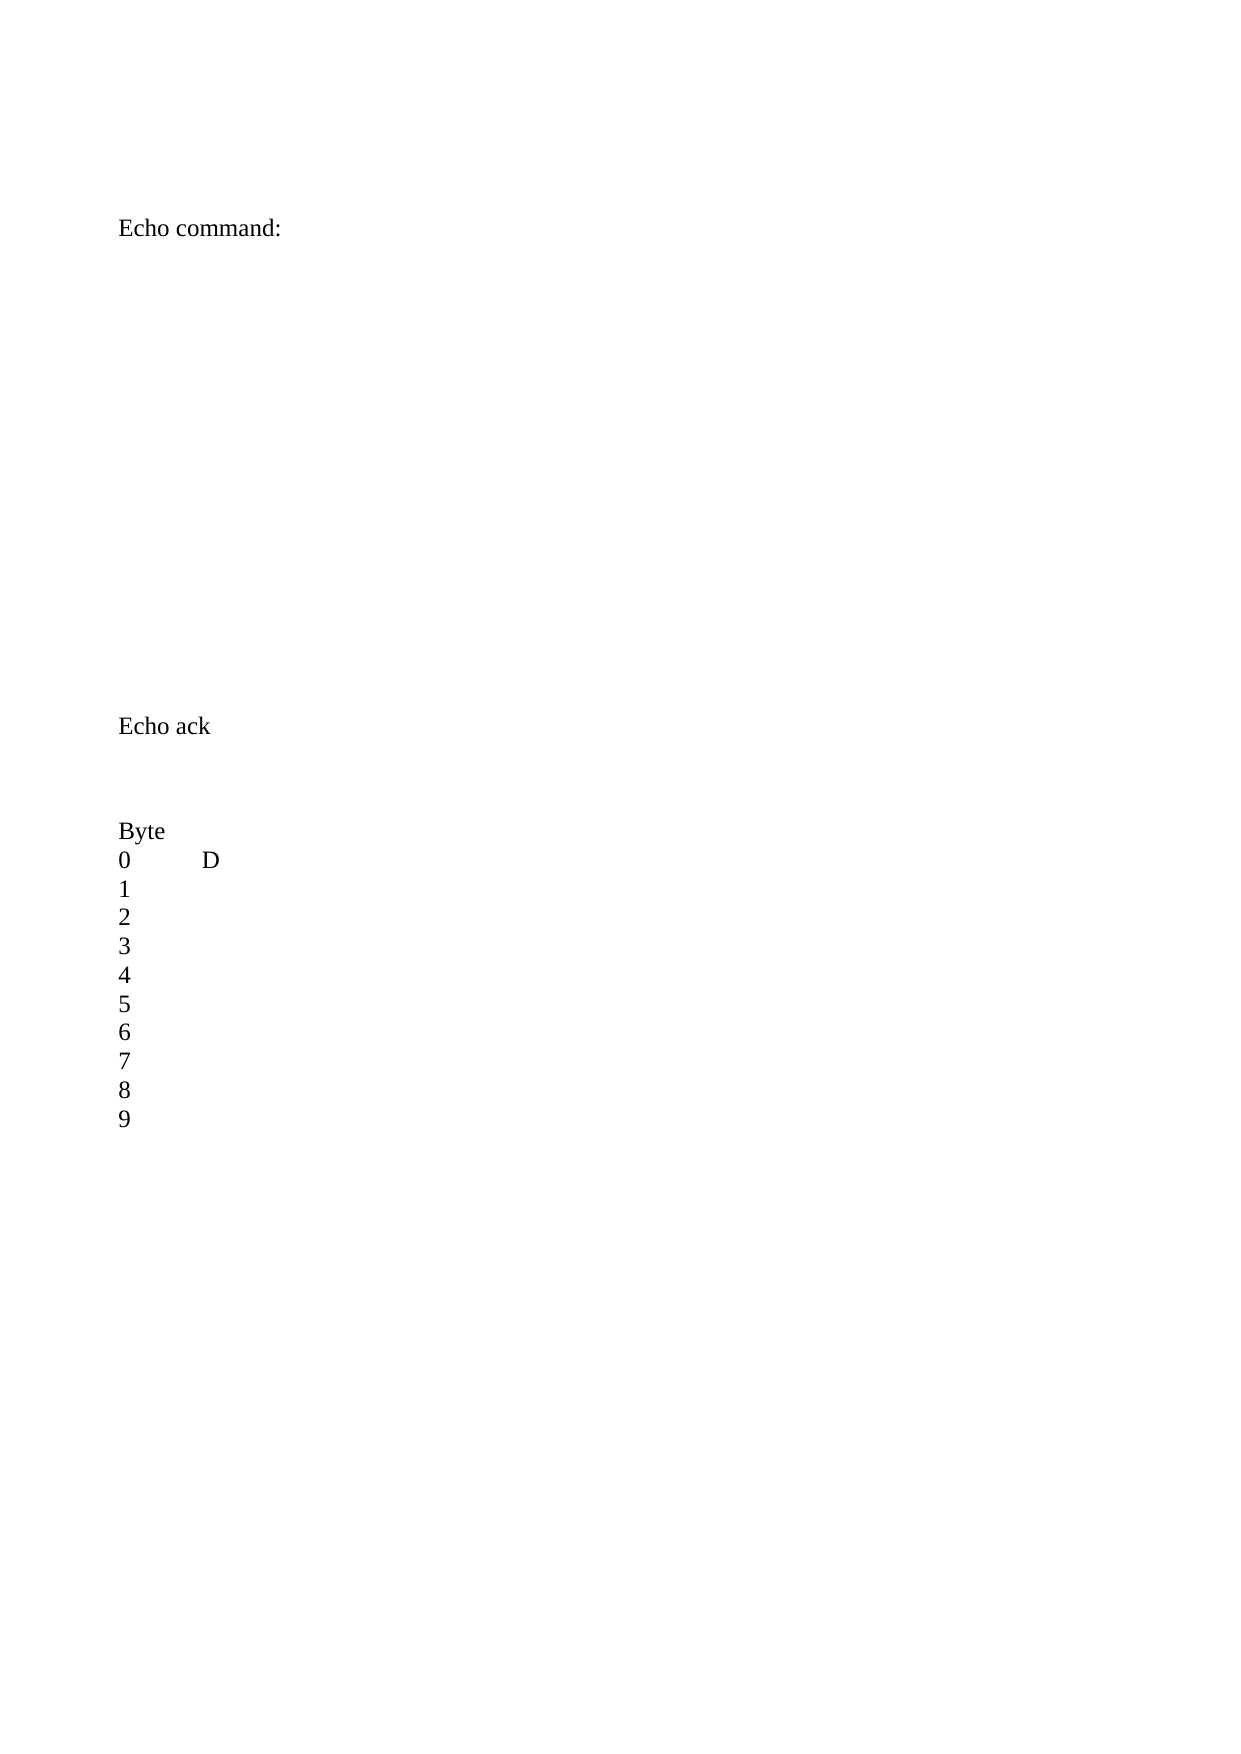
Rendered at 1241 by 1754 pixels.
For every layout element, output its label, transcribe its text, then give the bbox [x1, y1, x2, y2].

table_cell [871, 625, 955, 653]
table_cell [787, 1133, 871, 1161]
table_cell [955, 481, 1038, 510]
table_header [453, 309, 536, 337]
table_cell [704, 625, 787, 653]
table_cell [118, 1133, 202, 1161]
table_cell [1038, 510, 1122, 538]
table_cell [453, 1046, 536, 1075]
table_cell [118, 395, 202, 423]
table_cell [871, 1046, 954, 1075]
table_cell [369, 903, 453, 931]
table_cell [295, 931, 369, 960]
table_cell [620, 1075, 704, 1104]
table_cell [1038, 1075, 1122, 1104]
table_cell [788, 337, 871, 366]
table_cell D [202, 845, 295, 874]
table_cell [704, 1104, 787, 1132]
table_cell [453, 596, 536, 625]
table_cell [788, 596, 871, 625]
table_cell [453, 1075, 536, 1104]
table_header [536, 309, 620, 337]
table_cell [118, 625, 202, 653]
table_cell [955, 1018, 1038, 1046]
table_cell [369, 625, 453, 653]
table_cell 6 [118, 1018, 202, 1046]
table_cell 5 [118, 989, 202, 1017]
table_cell [285, 481, 369, 510]
table_header Byte [118, 816, 202, 845]
table_cell [620, 510, 704, 538]
table_cell [1038, 481, 1122, 510]
table_cell [536, 845, 620, 874]
table_cell [871, 903, 954, 931]
table_cell [620, 874, 704, 902]
table_cell [295, 874, 369, 902]
table_cell [369, 481, 453, 510]
table_cell [871, 874, 954, 902]
table_cell [955, 625, 1038, 653]
table_cell [536, 874, 620, 902]
table_cell [369, 1046, 453, 1075]
table_cell [369, 596, 453, 625]
table_cell [202, 1046, 295, 1075]
table_cell [1038, 1104, 1122, 1132]
table_header [704, 816, 787, 845]
table_cell [285, 625, 369, 653]
table_cell 7 [118, 1046, 202, 1075]
table_cell [285, 539, 369, 567]
table_cell [704, 960, 787, 989]
table_cell [536, 1104, 620, 1132]
table_cell [369, 395, 453, 423]
table_cell 9 [118, 1104, 202, 1132]
table_cell [536, 1133, 620, 1161]
table_cell [453, 481, 536, 510]
table_cell [787, 1046, 871, 1075]
table_cell [536, 567, 620, 596]
table_cell [536, 1075, 620, 1104]
table_cell [787, 1018, 871, 1046]
table_cell [1038, 452, 1122, 481]
table_cell [1038, 903, 1122, 931]
table_cell [453, 874, 536, 902]
table_cell [620, 539, 704, 567]
table_cell [453, 903, 536, 931]
table_cell [202, 510, 285, 538]
table_cell [453, 395, 536, 423]
table_cell [285, 337, 369, 366]
table_cell [787, 960, 871, 989]
table_cell [369, 931, 453, 960]
table_cell [453, 845, 536, 874]
table_cell [202, 1075, 295, 1104]
table_cell [620, 903, 704, 931]
table_cell [704, 989, 787, 1017]
table_cell [1038, 1133, 1122, 1161]
table_cell [1038, 989, 1122, 1017]
table_cell [369, 874, 453, 902]
table_cell [704, 1075, 787, 1104]
table_cell [620, 845, 704, 874]
table_cell [1038, 1018, 1122, 1046]
text Echo ack [118, 711, 1122, 740]
table_cell [955, 903, 1038, 931]
table_cell [787, 874, 871, 902]
table_header [788, 309, 871, 337]
table_cell [787, 903, 871, 931]
table_cell [369, 1133, 453, 1161]
table_header [620, 816, 704, 845]
table_cell [536, 1046, 620, 1075]
table_header [787, 816, 871, 845]
table_cell [620, 931, 704, 960]
table_cell [536, 903, 620, 931]
table_cell [1038, 931, 1122, 960]
table_cell [1038, 845, 1122, 874]
table_cell [369, 989, 453, 1017]
table_cell [955, 596, 1038, 625]
table_cell [620, 366, 704, 395]
table_cell [871, 845, 954, 874]
table_cell [369, 337, 453, 366]
table_cell [704, 596, 787, 625]
table_cell [1038, 596, 1122, 625]
table_cell [536, 366, 620, 395]
table_cell [704, 931, 787, 960]
table_cell [704, 1046, 787, 1075]
table_header [955, 309, 1038, 337]
table_cell [1038, 337, 1122, 366]
table_cell [871, 337, 955, 366]
table_cell [788, 567, 871, 596]
table_cell [118, 424, 202, 452]
table_header [536, 816, 620, 845]
table_cell [871, 1133, 954, 1161]
table_cell [369, 452, 453, 481]
table_cell [369, 845, 453, 874]
table_header [955, 816, 1038, 845]
table_cell [536, 510, 620, 538]
table_header [620, 309, 704, 337]
table_cell [285, 366, 369, 395]
table_cell [118, 596, 202, 625]
table_cell [788, 510, 871, 538]
table_cell [620, 1104, 704, 1132]
table_cell [295, 845, 369, 874]
table_cell [118, 481, 202, 510]
table_cell [787, 1075, 871, 1104]
table_cell [955, 424, 1038, 452]
table_cell [1038, 960, 1122, 989]
table_cell [1038, 366, 1122, 395]
table_cell [118, 510, 202, 538]
table_cell [369, 960, 453, 989]
table_cell [620, 395, 704, 423]
table_cell [453, 424, 536, 452]
table_cell [955, 1046, 1038, 1075]
table_cell [620, 989, 704, 1017]
table_cell [202, 395, 285, 423]
table_cell [788, 395, 871, 423]
table_cell [871, 539, 955, 567]
table_cell [369, 366, 453, 395]
table_cell [788, 539, 871, 567]
table_cell [118, 539, 202, 567]
table_cell [704, 567, 787, 596]
table_cell [871, 424, 955, 452]
table_cell [285, 424, 369, 452]
table_cell [620, 424, 704, 452]
table_header [871, 309, 955, 337]
table_cell [369, 1018, 453, 1046]
table_cell [536, 481, 620, 510]
table_cell [202, 903, 295, 931]
table_cell [202, 337, 285, 366]
table_cell [955, 845, 1038, 874]
table_header [202, 309, 285, 337]
table_cell [202, 567, 285, 596]
table_cell 8 [118, 1075, 202, 1104]
table_cell [620, 960, 704, 989]
table_cell [704, 366, 787, 395]
table_header [1038, 309, 1122, 337]
table_header [202, 816, 295, 845]
table_cell [202, 1133, 295, 1161]
table_cell [202, 989, 295, 1017]
table_cell [536, 395, 620, 423]
table_cell [285, 567, 369, 596]
table_cell [620, 481, 704, 510]
table_cell [620, 596, 704, 625]
table_cell [202, 625, 285, 653]
table_cell [536, 539, 620, 567]
table_header [118, 309, 202, 337]
table_cell 1 [118, 874, 202, 902]
table_cell [295, 1075, 369, 1104]
table_header [1038, 816, 1122, 845]
table_cell [536, 596, 620, 625]
table_cell [1038, 424, 1122, 452]
table_cell [955, 960, 1038, 989]
table_cell [871, 1104, 954, 1132]
table_cell [788, 625, 871, 653]
table_cell [453, 989, 536, 1017]
table_cell [295, 960, 369, 989]
table_cell [871, 567, 955, 596]
table_cell [118, 452, 202, 481]
table_cell [704, 452, 787, 481]
table_cell [620, 337, 704, 366]
table_cell [871, 510, 955, 538]
table_cell [369, 567, 453, 596]
table_cell 2 [118, 903, 202, 931]
text Echo command: [118, 213, 1122, 242]
table_cell [295, 1104, 369, 1132]
table_cell [955, 337, 1038, 366]
table_cell [787, 845, 871, 874]
table_cell [453, 452, 536, 481]
table_cell 3 [118, 931, 202, 960]
table_cell [453, 337, 536, 366]
table_cell [788, 424, 871, 452]
table_cell [787, 1104, 871, 1132]
table_cell [620, 1018, 704, 1046]
table_cell 4 [118, 960, 202, 989]
table_cell [295, 903, 369, 931]
table_cell [1038, 539, 1122, 567]
table_cell [202, 366, 285, 395]
table_cell [453, 1133, 536, 1161]
table_cell [536, 989, 620, 1017]
table_cell [955, 989, 1038, 1017]
table_cell [704, 1133, 787, 1161]
table_header [285, 309, 369, 337]
table_cell [955, 1133, 1038, 1161]
table_cell [620, 452, 704, 481]
table_cell [955, 510, 1038, 538]
table_header [453, 816, 536, 845]
table_cell [955, 1075, 1038, 1104]
table_cell [453, 960, 536, 989]
table_cell [453, 1018, 536, 1046]
table_cell [788, 452, 871, 481]
table_cell [704, 845, 787, 874]
table_cell [453, 510, 536, 538]
table_cell [620, 1046, 704, 1075]
table_cell [620, 1133, 704, 1161]
table_cell [955, 567, 1038, 596]
table_cell [202, 1018, 295, 1046]
table_cell [871, 366, 955, 395]
table_cell [704, 424, 787, 452]
table_header [871, 816, 954, 845]
table_cell [955, 366, 1038, 395]
table_cell [871, 931, 954, 960]
table_cell [871, 395, 955, 423]
table_cell [369, 539, 453, 567]
table_cell [704, 903, 787, 931]
table_cell [295, 1046, 369, 1075]
table_cell 0 [118, 845, 202, 874]
table_cell [871, 960, 954, 989]
table_cell [118, 567, 202, 596]
table_cell [1038, 567, 1122, 596]
table_cell [704, 1018, 787, 1046]
table_cell [955, 452, 1038, 481]
table_cell [202, 424, 285, 452]
table_header [369, 816, 453, 845]
table_cell [369, 424, 453, 452]
table_cell [536, 337, 620, 366]
table_cell [871, 1075, 954, 1104]
table_cell [871, 596, 955, 625]
table_cell [955, 539, 1038, 567]
table_cell [453, 625, 536, 653]
table_cell [118, 366, 202, 395]
table_cell [202, 931, 295, 960]
table_cell [704, 539, 787, 567]
table_cell [536, 424, 620, 452]
table_cell [369, 510, 453, 538]
table_cell [871, 452, 955, 481]
table_cell [295, 1133, 369, 1161]
table_cell [202, 874, 295, 902]
table_cell [453, 1104, 536, 1132]
table_cell [453, 931, 536, 960]
table_header [369, 309, 453, 337]
table_cell [202, 481, 285, 510]
table_cell [871, 481, 955, 510]
table_cell [704, 337, 787, 366]
table_cell [787, 931, 871, 960]
table_cell [536, 452, 620, 481]
table_header [295, 816, 369, 845]
table_cell [202, 1104, 295, 1132]
table_cell [202, 960, 295, 989]
table_cell [871, 1018, 954, 1046]
table_cell [369, 1104, 453, 1132]
table_cell [1038, 625, 1122, 653]
table_cell [295, 989, 369, 1017]
table_cell [453, 567, 536, 596]
table_cell [536, 960, 620, 989]
table_cell [1038, 1046, 1122, 1075]
table_cell [536, 1018, 620, 1046]
table_cell [704, 874, 787, 902]
table_cell [787, 989, 871, 1017]
table_cell [202, 452, 285, 481]
table_cell [369, 1075, 453, 1104]
table_header [704, 309, 787, 337]
table_cell [1038, 395, 1122, 423]
table_cell [285, 395, 369, 423]
table_cell [788, 481, 871, 510]
table_cell [285, 596, 369, 625]
table_cell [453, 366, 536, 395]
table_cell [536, 931, 620, 960]
table_cell [202, 596, 285, 625]
table_cell [202, 539, 285, 567]
table_cell [788, 366, 871, 395]
table_cell [704, 510, 787, 538]
table_cell [285, 510, 369, 538]
table_cell [704, 481, 787, 510]
table_cell [955, 874, 1038, 902]
table_cell [453, 539, 536, 567]
table_cell [955, 395, 1038, 423]
table_cell [704, 395, 787, 423]
table_cell [955, 931, 1038, 960]
table_cell [1038, 874, 1122, 902]
table_cell [295, 1018, 369, 1046]
table_cell [620, 625, 704, 653]
table_cell [536, 625, 620, 653]
table_cell [285, 452, 369, 481]
table_cell [955, 1104, 1038, 1132]
table_cell [871, 989, 954, 1017]
table_cell [620, 567, 704, 596]
table_cell [118, 337, 202, 366]
